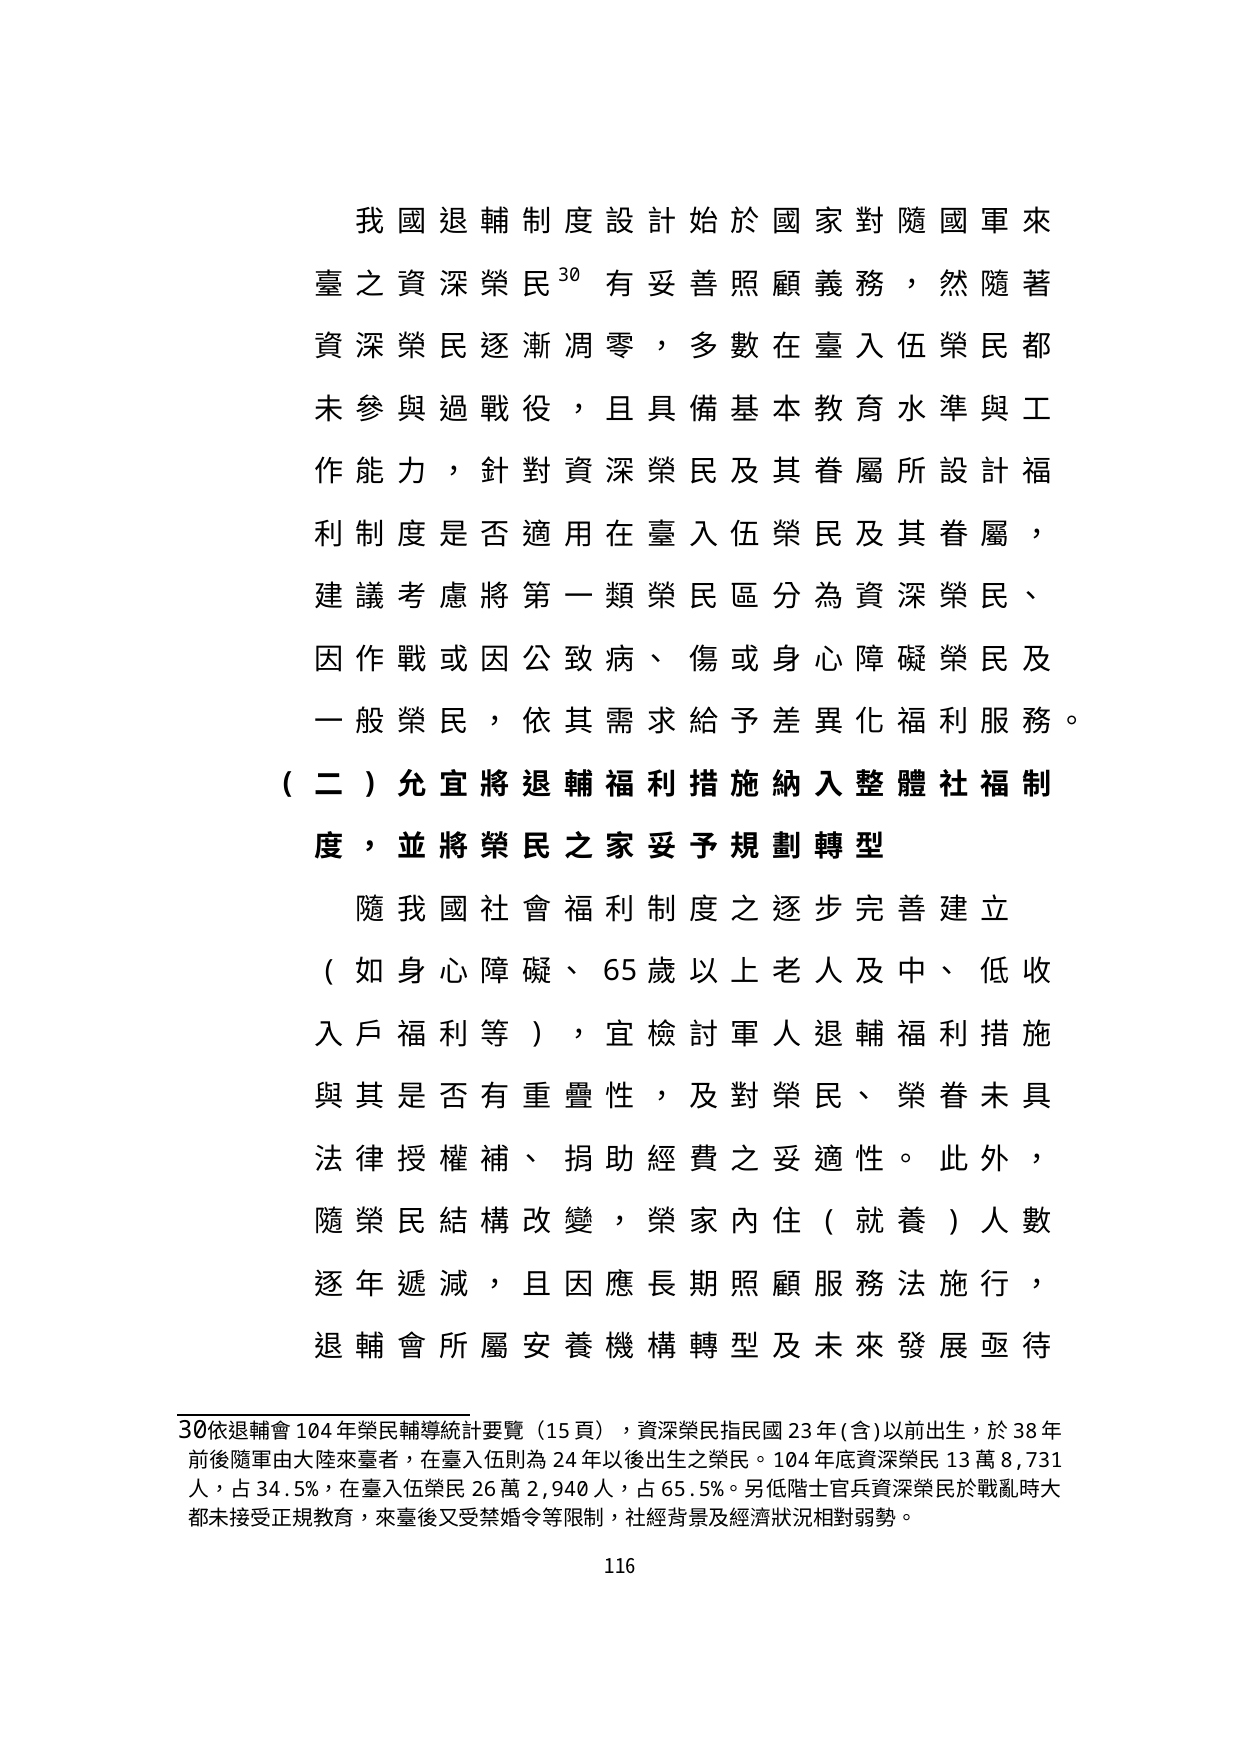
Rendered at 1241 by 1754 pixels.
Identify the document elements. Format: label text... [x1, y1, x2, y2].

text (二)允宜將退輔福利措施納入整體社福制度，並將榮民之家妥予規劃轉型 [242, 740, 1058, 865]
text 依退輔會104年榮民輔導統計要覽（15頁），資深榮民指民國23年(含)以前出生，於38年前後隨軍由大陸來臺者，在臺入伍則為24年以後出生之榮民。104年底資深榮民13萬8,731人，占34.5%，在臺入伍榮民26萬2,940人，占65.5%。另低階士官兵資深榮民於戰亂時大都未接受正規教育，來臺後又受禁婚令等限制，社經背景及經濟狀況相對弱勢。 [177, 1415, 1063, 1532]
text 我國退輔制度設計始於國家對隨國軍來臺之資深榮民有妥善照顧義務，然隨著資深榮民逐漸凋零，多數在臺入伍榮民都未參與過戰役，且具備基本教育水準與工作能力，針對資深榮民及其眷屬所設計福利制度是否適用在臺入伍榮民及其眷屬，建議考慮將第一類榮民區分為資深榮民、因作戰或因公致病、傷或身心障礙榮民及一般榮民，依其需求給予差異化福利服務。 [271, 177, 1058, 740]
text 隨我國社會福利制度之逐步完善建立(如身心障礙、65歲以上老人及中、低收入戶福利等)，宜檢討軍人退輔福利措施與其是否有重疊性，及對榮民、榮眷未具法律授權補、捐助經費之妥適性。此外，隨榮民結構改變，榮家內住(就養)人數逐年遞減，且因應長期照顧服務法施行，退輔會所屬安養機構轉型及未來發展亟待 [271, 865, 1058, 1365]
